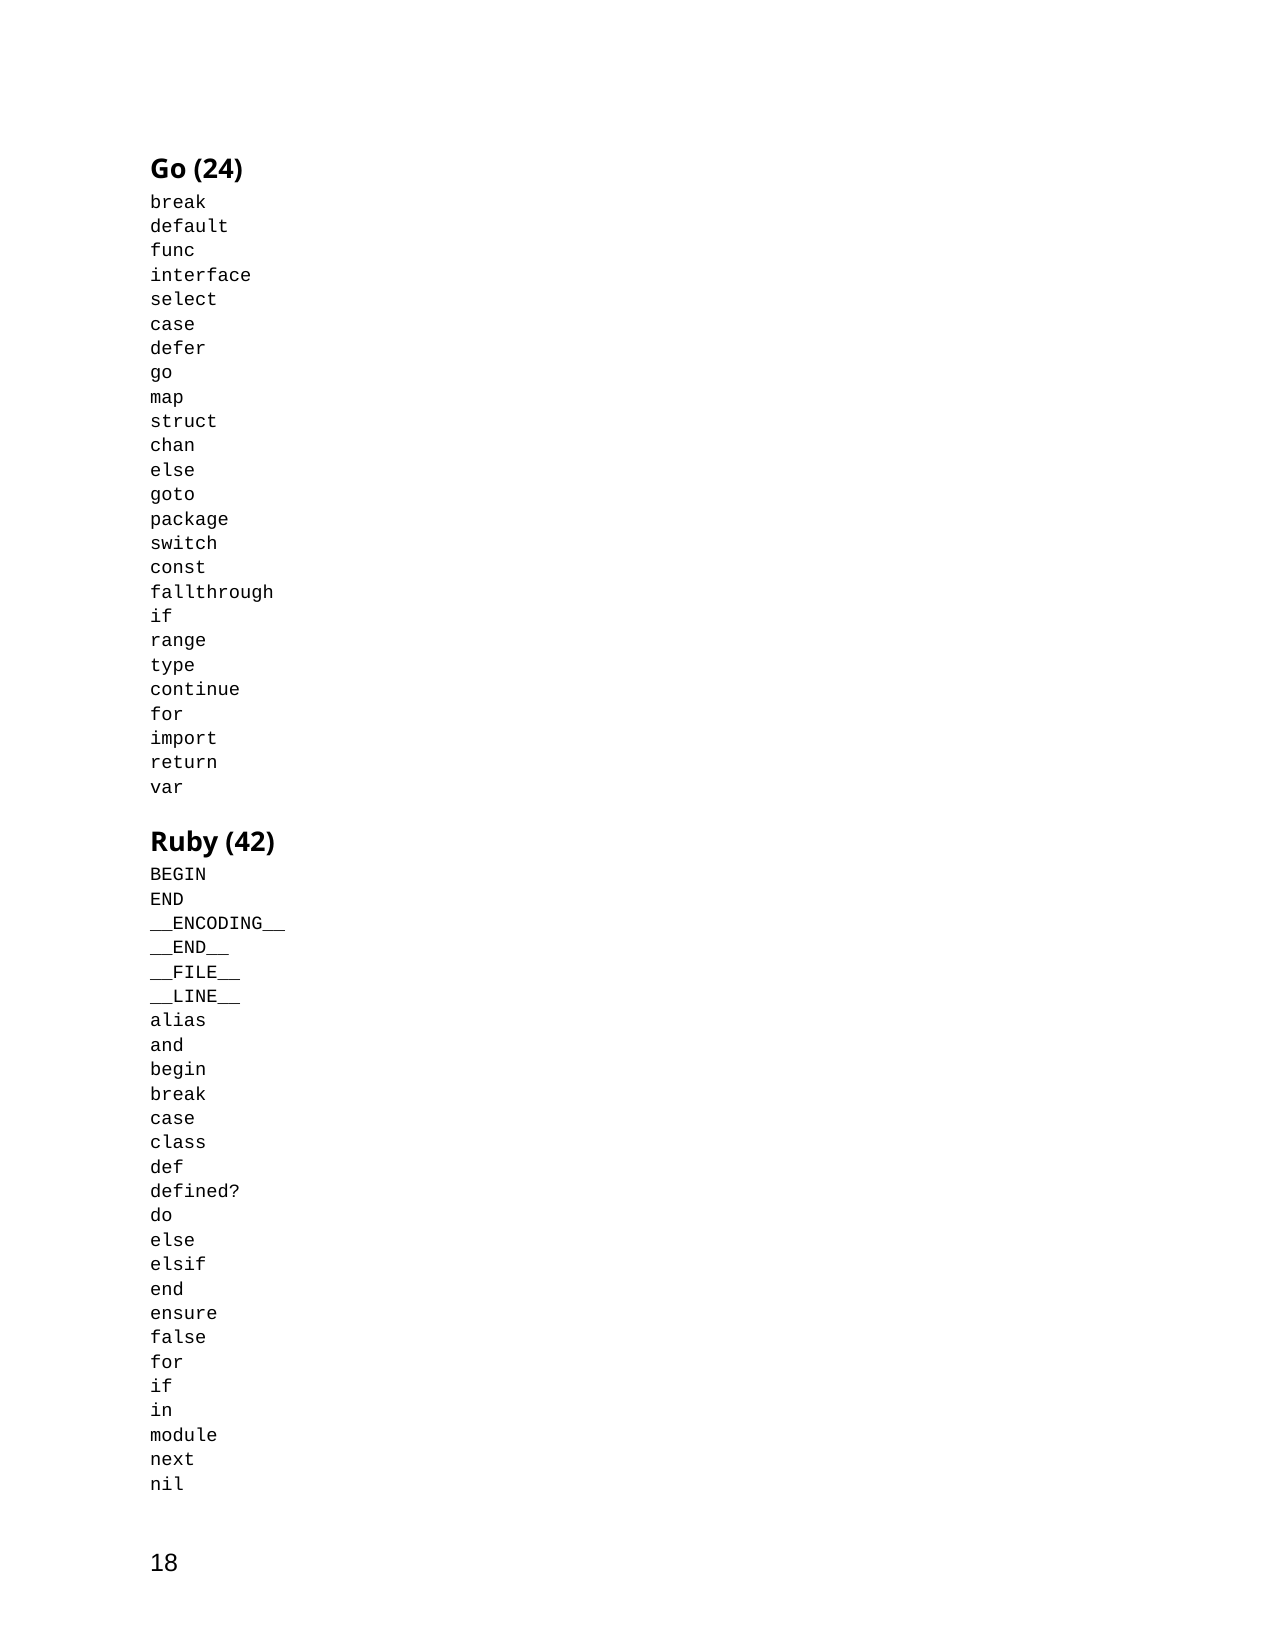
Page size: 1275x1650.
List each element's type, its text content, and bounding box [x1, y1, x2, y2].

text and [150, 1036, 1125, 1057]
text module [150, 1426, 1125, 1447]
subtitle select [150, 290, 1125, 311]
subtitle goto [150, 485, 1125, 506]
subtitle struct [150, 412, 1125, 433]
subtitle break [150, 192, 1125, 214]
text if [150, 1377, 1125, 1398]
subtitle continue [150, 680, 1125, 701]
subtitle fallthrough [150, 582, 1125, 604]
text alias [150, 1011, 1125, 1032]
subtitle case [150, 314, 1125, 336]
text nil [150, 1474, 1125, 1496]
subtitle return [150, 753, 1125, 774]
text END [150, 889, 1125, 911]
subtitle func [150, 241, 1125, 262]
text __LINE__ [150, 987, 1125, 1008]
subtitle for [150, 704, 1125, 726]
subtitle go [150, 363, 1125, 384]
text case [150, 1109, 1125, 1130]
text __FILE__ [150, 962, 1125, 984]
subtitle switch [150, 534, 1125, 555]
subtitle Ruby (42) [150, 823, 1125, 859]
text for [150, 1352, 1125, 1374]
text class [150, 1133, 1125, 1154]
text end [150, 1279, 1125, 1301]
subtitle interface [150, 266, 1125, 287]
subtitle range [150, 631, 1125, 652]
subtitle var [150, 777, 1125, 799]
text __END__ [150, 938, 1125, 959]
subtitle else [150, 461, 1125, 482]
text next [150, 1450, 1125, 1471]
subtitle package [150, 509, 1125, 531]
text false [150, 1328, 1125, 1349]
text defined? [150, 1182, 1125, 1203]
subtitle type [150, 656, 1125, 677]
text def [150, 1157, 1125, 1179]
subtitle map [150, 387, 1125, 409]
subtitle defer [150, 339, 1125, 360]
subtitle const [150, 558, 1125, 579]
text begin [150, 1060, 1125, 1081]
subtitle default [150, 217, 1125, 238]
text in [150, 1401, 1125, 1422]
text ensure [150, 1304, 1125, 1325]
subtitle if [150, 607, 1125, 628]
text else [150, 1231, 1125, 1252]
subtitle import [150, 729, 1125, 750]
text __ENCODING__ [150, 914, 1125, 935]
text do [150, 1206, 1125, 1227]
subtitle chan [150, 436, 1125, 457]
subtitle Go (24) [150, 150, 1125, 187]
text break [150, 1084, 1125, 1106]
text BEGIN [150, 865, 1125, 886]
text elsif [150, 1255, 1125, 1276]
